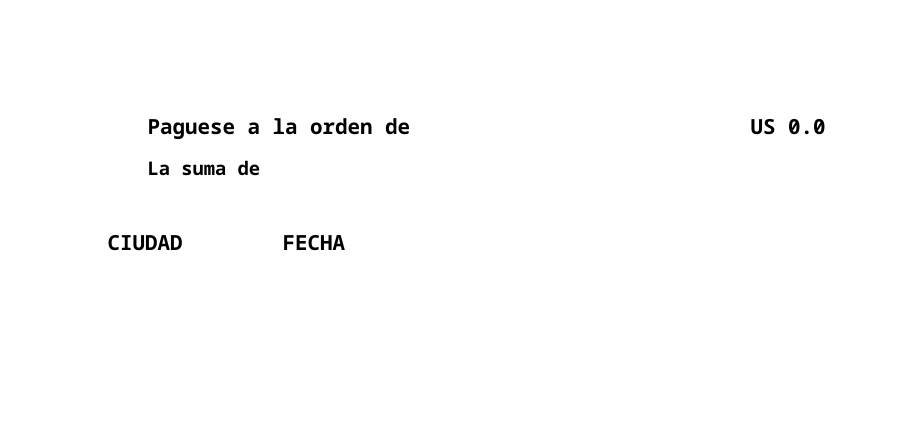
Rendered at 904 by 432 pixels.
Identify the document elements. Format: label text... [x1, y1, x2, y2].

table_header [52, 86, 711, 106]
table_header [711, 86, 861, 106]
table_cell [52, 187, 861, 222]
table_cell CIUDAD FECHA [52, 222, 861, 262]
table_cell US 0.0 [711, 106, 861, 149]
table_cell La suma de [52, 149, 861, 187]
table_cell Paguese a la orden de [52, 106, 711, 149]
